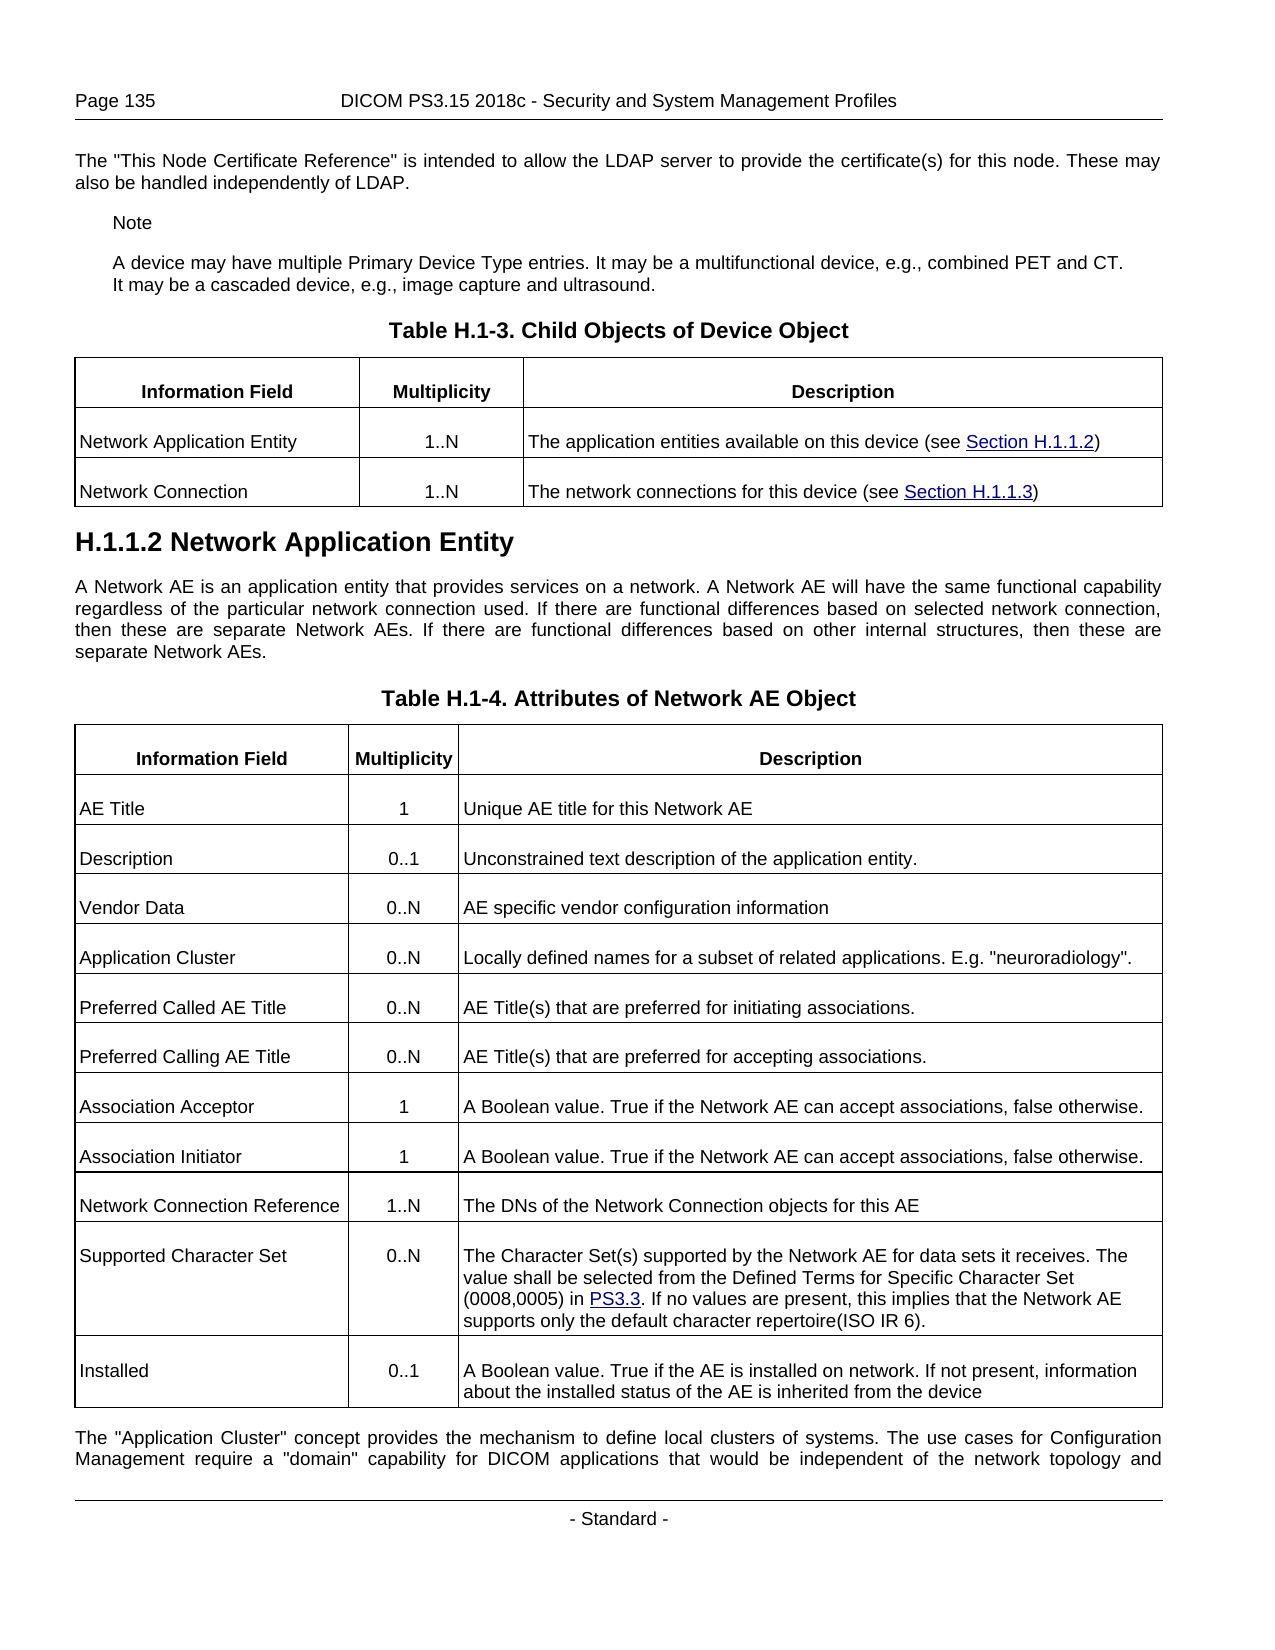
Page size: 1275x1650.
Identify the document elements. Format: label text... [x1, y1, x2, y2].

text The "Application Cluster" concept provides the mechanism to define local clusters of systems. The use cases for Configuration Management require a "domain" capability for DICOM applications that would be independent of the network topology and [75, 1426, 1162, 1469]
table_cell The Character Set(s) supported by the Network AE for data sets it receives. The value shall be selected from the Defined Terms for Specific Character Set (0008,0005) in PS3.3. If no values are present, this implies that the Network AE supports only the default character repertoire(ISO IR 6). [459, 1222, 1162, 1335]
table_cell A Boolean value. True if the Network AE can accept associations, false otherwise. [459, 1123, 1162, 1171]
table_cell Network Connection [76, 458, 359, 506]
table_cell Network Application Entity [76, 408, 359, 457]
table_cell 0..N [349, 974, 458, 1022]
table_cell 0..N [349, 1023, 458, 1072]
table_cell Association Acceptor [76, 1073, 348, 1122]
table_cell 0..N [349, 924, 458, 973]
table_cell The network connections for this device (see Section H.1.1.3) [524, 458, 1162, 506]
table_cell 1 [349, 1073, 458, 1122]
text The "This Node Certificate Reference" is intended to allow the LDAP server to provide the certificate(s) for this node. These may also be handled independently of LDAP. [75, 150, 1162, 193]
table_header Information Field [76, 725, 348, 774]
table_header Multiplicity [360, 358, 523, 407]
table_cell Association Initiator [76, 1123, 348, 1171]
text Table H.1-4. Attributes of Network AE Object [75, 685, 1162, 711]
table_cell Installed [76, 1336, 348, 1407]
table_cell 0..1 [349, 825, 458, 873]
table_header Description [524, 358, 1162, 407]
text Note [112, 212, 1125, 233]
table_cell 1..N [360, 408, 523, 457]
table_cell Preferred Calling AE Title [76, 1023, 348, 1072]
table_cell 1 [349, 775, 458, 823]
table_cell The DNs of the Network Connection objects for this AE [459, 1173, 1162, 1221]
table_cell The application entities available on this device (see Section H.1.1.2) [524, 408, 1162, 457]
table_cell 0..N [349, 1222, 458, 1335]
table_cell Locally defined names for a subset of related applications. E.g. "neuroradiology". [459, 924, 1162, 973]
table_cell AE Title(s) that are preferred for accepting associations. [459, 1023, 1162, 1072]
text A device may have multiple Primary Device Type entries. It may be a multifunctional device, e.g., combined PET and CT. It may be a cascaded device, e.g., image capture and ultrasound. [112, 252, 1125, 295]
table_cell Vendor Data [76, 874, 348, 923]
table_cell 1..N [349, 1173, 458, 1221]
text H.1.1.2 Network Application Entity [75, 526, 1162, 557]
table_cell AE specific vendor configuration information [459, 874, 1162, 923]
table_cell Network Connection Reference [76, 1173, 348, 1221]
table_cell AE Title [76, 775, 348, 823]
table_cell Supported Character Set [76, 1222, 348, 1335]
table_cell 0..N [349, 874, 458, 923]
table_header Description [459, 725, 1162, 774]
table_cell 0..1 [349, 1336, 458, 1407]
table_cell Unconstrained text description of the application entity. [459, 825, 1162, 873]
table_cell AE Title(s) that are preferred for initiating associations. [459, 974, 1162, 1022]
table_header Multiplicity [349, 725, 458, 774]
table_cell Application Cluster [76, 924, 348, 973]
table_header Information Field [76, 358, 359, 407]
table_cell 1..N [360, 458, 523, 506]
table_cell A Boolean value. True if the AE is installed on network. If not present, information about the installed status of the AE is inherited from the device [459, 1336, 1162, 1407]
text Table H.1-3. Child Objects of Device Object [75, 318, 1162, 344]
table_cell Description [76, 825, 348, 873]
table_cell A Boolean value. True if the Network AE can accept associations, false otherwise. [459, 1073, 1162, 1122]
table_cell Unique AE title for this Network AE [459, 775, 1162, 823]
table_cell 1 [349, 1123, 458, 1171]
table_cell Preferred Called AE Title [76, 974, 348, 1022]
text A Network AE is an application entity that provides services on a network. A Network AE will have the same functional capability regardless of the particular network connection used. If there are functional differences based on selected network connection, then these are separate Network AEs. If there are functional differences based on other internal structures, then these are separate Network AEs. [75, 576, 1162, 662]
